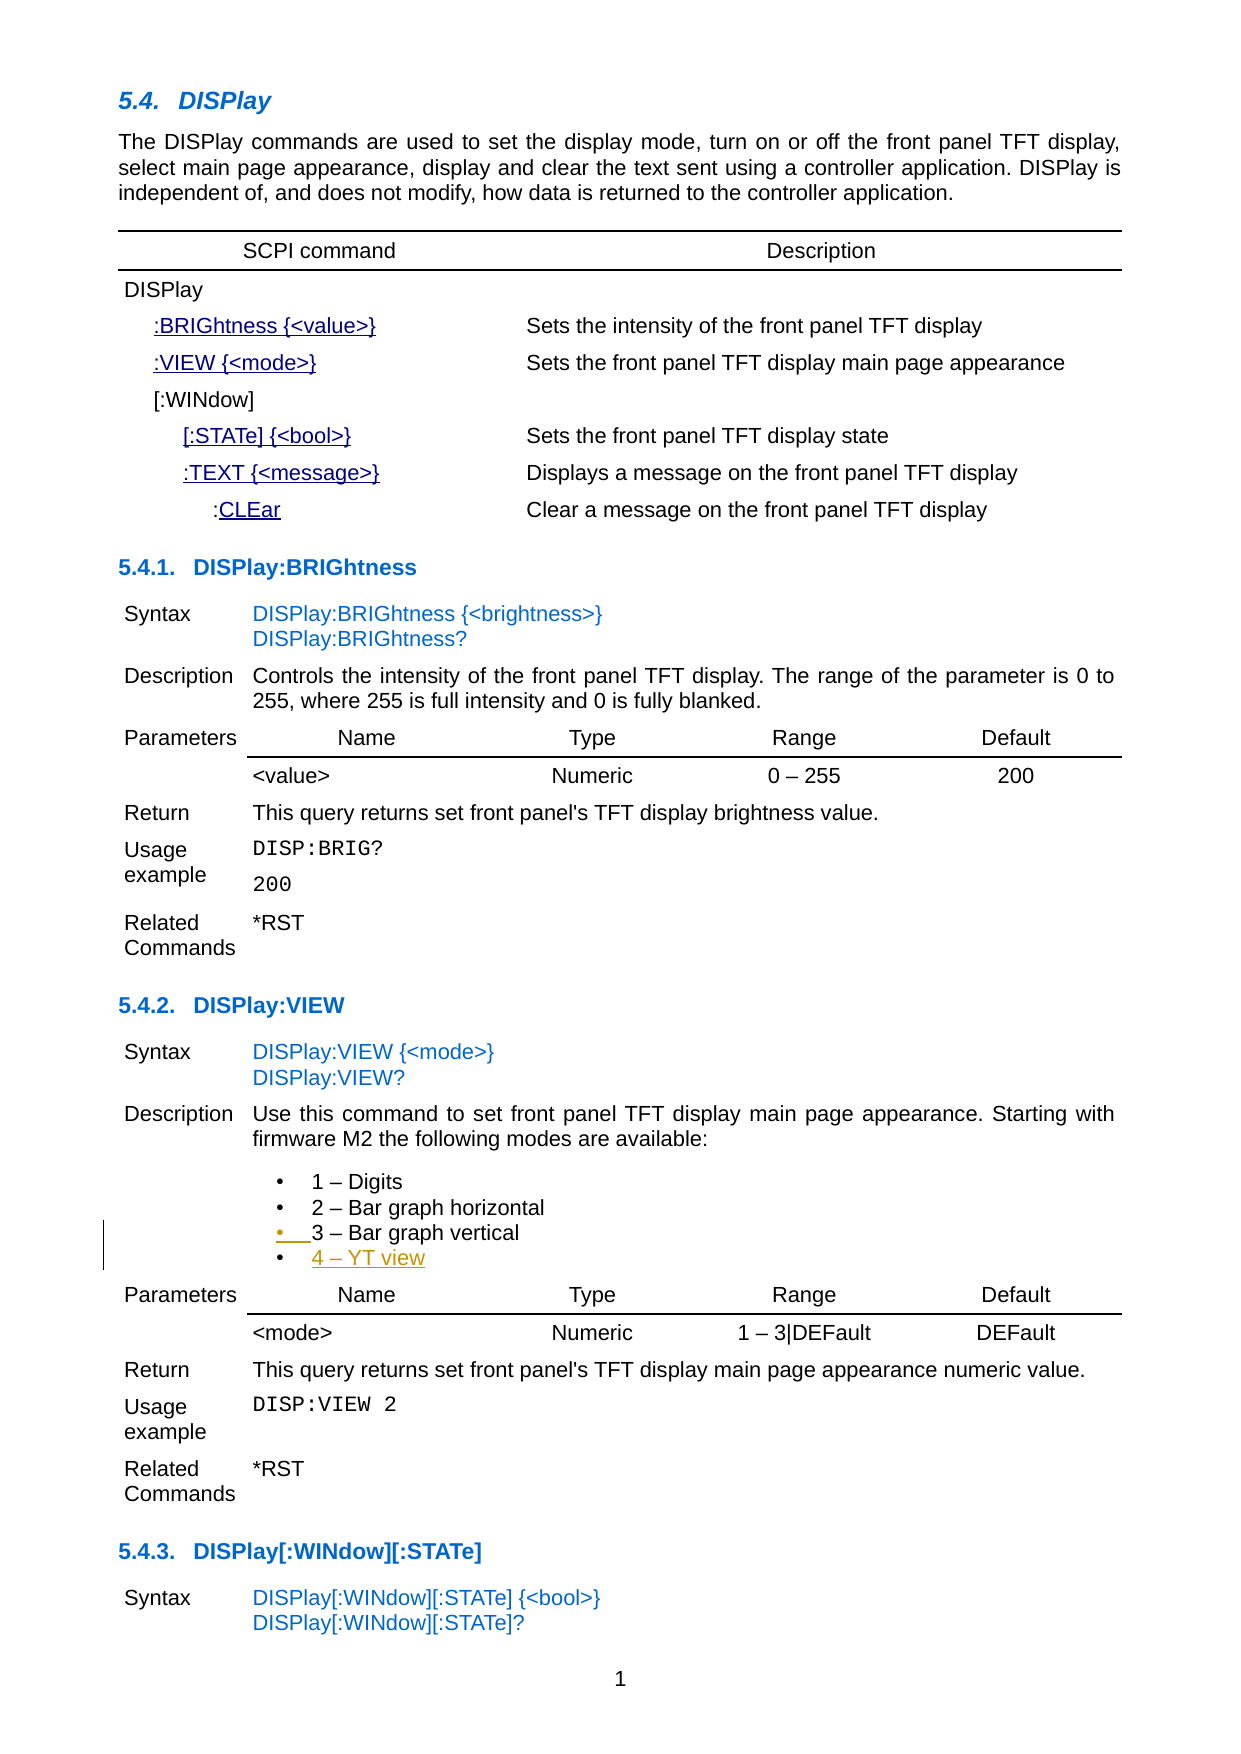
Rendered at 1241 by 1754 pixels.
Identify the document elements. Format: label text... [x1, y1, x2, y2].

table_cell Clear a message on the front panel TFT display [521, 491, 1122, 527]
table_cell DISP:BRIG? 200 [247, 831, 1122, 904]
text The DISPlay commands are used to set the display mode, turn on or off the front panel TFT display, select main page appearance, display and clear the text sent using a controller application. DISPlay is independent of, and does not modify, how data is returned to the controller application. [118, 129, 1122, 205]
table_cell <value> [247, 758, 486, 794]
table_cell Displays a message on the front panel TFT display [521, 454, 1122, 491]
table_cell Numeric [486, 1315, 698, 1351]
table_cell [521, 271, 1122, 307]
table_cell Sets the front panel TFT display main page appearance [521, 344, 1122, 381]
table_cell 1 – 3|DEFault [698, 1315, 910, 1351]
table_cell Type [486, 1276, 698, 1312]
table_cell Parameters [118, 1276, 247, 1351]
table_cell Return [118, 1351, 247, 1388]
table_cell Controls the intensity of the front panel TFT display. The range of the parameter is 0 to 255, where 255 is full intensity and 0 is fully blanked. [247, 657, 1122, 719]
table_cell Range [698, 719, 910, 756]
table_cell Description [118, 657, 247, 719]
subtitle DISPlay[:WINdow][:STATe] [118, 1538, 1122, 1564]
table_cell [:STATe] {<bool>} [118, 418, 521, 454]
table_cell Usage example [118, 1388, 247, 1450]
table_cell Default [910, 1276, 1122, 1312]
table_cell :VIEW {<mode>} [118, 344, 521, 381]
subtitle DISPlay:BRIGhtness [118, 554, 1122, 580]
table_header DISPlay:BRIGhtness {<brightness>} DISPlay:BRIGhtness? [247, 595, 1122, 657]
table_cell <mode> [247, 1315, 486, 1351]
table_cell Default [910, 719, 1122, 756]
table_header Description [521, 232, 1122, 269]
table_cell Usage example [118, 831, 247, 904]
table_cell :TEXT {<message>} [118, 454, 521, 491]
table_cell This query returns set front panel's TFT display main page appearance numeric value. [247, 1351, 1122, 1388]
table_cell Use this command to set front panel TFT display main page appearance. Starting with firmware M2 the following modes are available: 1 – Digits 2 – Bar graph horizontal 3 – Bar graph vertical 4 – YT view [247, 1095, 1122, 1276]
table_cell 0 – 255 [698, 758, 910, 794]
table_cell Related Commands [118, 904, 247, 966]
table_header DISPlay[:WINdow][:STATe] {<bool>} DISPlay[:WINdow][:STATe]? [247, 1579, 1122, 1641]
table_cell Numeric [486, 758, 698, 794]
table_cell Name [247, 1276, 486, 1312]
table_cell 200 [910, 758, 1122, 794]
table_cell :BRIGhtness {<value>} [118, 308, 521, 344]
table_cell Return [118, 794, 247, 831]
table_cell This query returns set front panel's TFT display brightness value. [247, 794, 1122, 831]
table_cell Type [486, 719, 698, 756]
table_header SCPI command [118, 232, 521, 269]
table_header Syntax [118, 1579, 247, 1641]
subtitle DISPlay [118, 86, 1122, 114]
table_cell DEFault [910, 1315, 1122, 1351]
table_cell Range [698, 1276, 910, 1312]
table_cell Related Commands [118, 1450, 247, 1512]
table_cell [:WINdow] [118, 381, 521, 417]
table_cell Description [118, 1095, 247, 1276]
table_cell *RST [247, 904, 1122, 966]
table_cell *RST [247, 1450, 1122, 1512]
table_cell DISP:VIEW 2 [247, 1388, 1122, 1450]
table_cell :CLEar [118, 491, 521, 527]
table_cell Name [247, 719, 486, 756]
table_cell Sets the intensity of the front panel TFT display [521, 308, 1122, 344]
table_header Syntax [118, 595, 247, 657]
table_cell Parameters [118, 719, 247, 794]
table_cell Sets the front panel TFT display state [521, 418, 1122, 454]
table_header DISPlay:VIEW {<mode>} DISPlay:VIEW? [247, 1034, 1122, 1095]
table_header Syntax [118, 1034, 247, 1095]
table_cell [521, 381, 1122, 417]
table_cell DISPlay [118, 271, 521, 307]
subtitle DISPlay:VIEW [118, 992, 1122, 1019]
